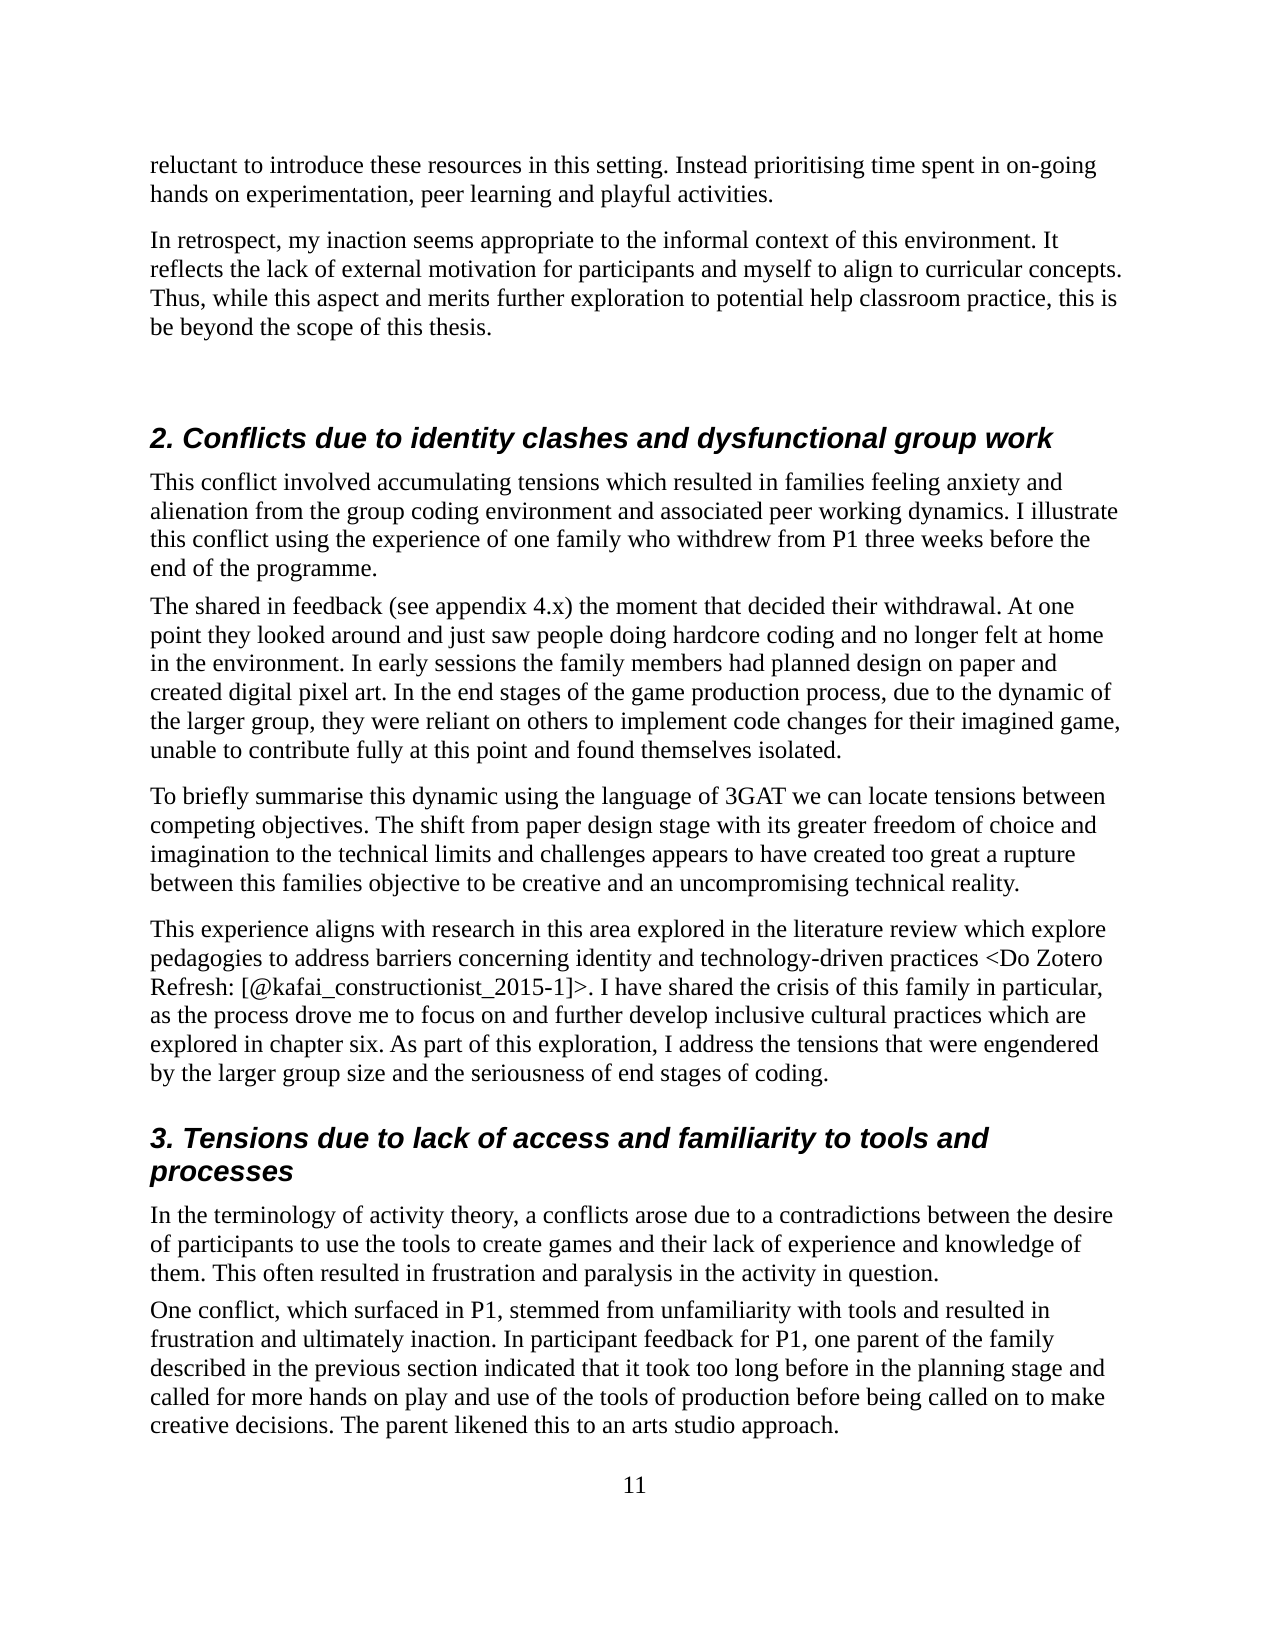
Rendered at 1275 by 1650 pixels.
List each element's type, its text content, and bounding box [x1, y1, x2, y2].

subtitle 2. Conflicts due to identity clashes and dysfunctional group work [150, 421, 1125, 454]
subtitle 3. Tensions due to lack of access and familiarity to tools and processes [150, 1121, 1125, 1188]
text One conflict, which surfaced in P1, stemmed from unfamiliarity with tools and resulted in frustration and ultimately inaction. In participant feedback for P1, one parent of the family described in the previous section indicated that it took too long before in the planning stage and called for more hands on play and use of the tools of production before being called on to make creative decisions. The parent likened this to an arts studio approach. [150, 1296, 1125, 1439]
text The shared in feedback (see appendix 4.x) the moment that decided their withdrawal. At one point they looked around and just saw people doing hardcore coding and no longer felt at home in the environment. In early sessions the family members had planned design on paper and created digital pixel art. In the end stages of the game production process, due to the dynamic of the larger group, they were reliant on others to implement code changes for their imagined game, unable to contribute fully at this point and found themselves isolated. [150, 591, 1125, 763]
text In the terminology of activity theory, a conflicts arose due to a contradictions between the desire of participants to use the tools to create games and their lack of experience and knowledge of them. This often resulted in frustration and paralysis in the activity in question. [150, 1200, 1125, 1287]
text In retrospect, my inaction seems appropriate to the informal context of this environment. It reflects the lack of external motivation for participants and myself to align to curricular concepts. Thus, while this aspect and merits further exploration to potential help classroom practice, this is be beyond the scope of this thesis. [150, 225, 1125, 340]
text To briefly summarise this dynamic using the language of 3GAT we can locate tensions between competing objectives. The shift from paper design stage with its greater freedom of choice and imagination to the technical limits and challenges appears to have created too great a rupture between this families objective to be creative and an uncompromising technical reality. [150, 781, 1125, 896]
text This conflict involved accumulating tensions which resulted in families feeling anxiety and alienation from the group coding environment and associated peer working dynamics. I illustrate this conflict using the experience of one family who withdrew from P1 three weeks before the end of the programme. [150, 467, 1125, 582]
text reluctant to introduce these resources in this setting. Instead prioritising time spent in on-going hands on experimentation, peer learning and playful activities. [150, 150, 1125, 207]
text This experience aligns with research in this area explored in the literature review which explore pedagogies to address barriers concerning identity and technology-driven practices <Do Zotero Refresh: [@kafai_constructionist_2015-1]>. I have shared the crisis of this family in particular, as the process drove me to focus on and further develop inclusive cultural practices which are explored in chapter six. As part of this exploration, I address the tensions that were engendered by the larger group size and the seriousness of end stages of coding. [150, 914, 1125, 1087]
